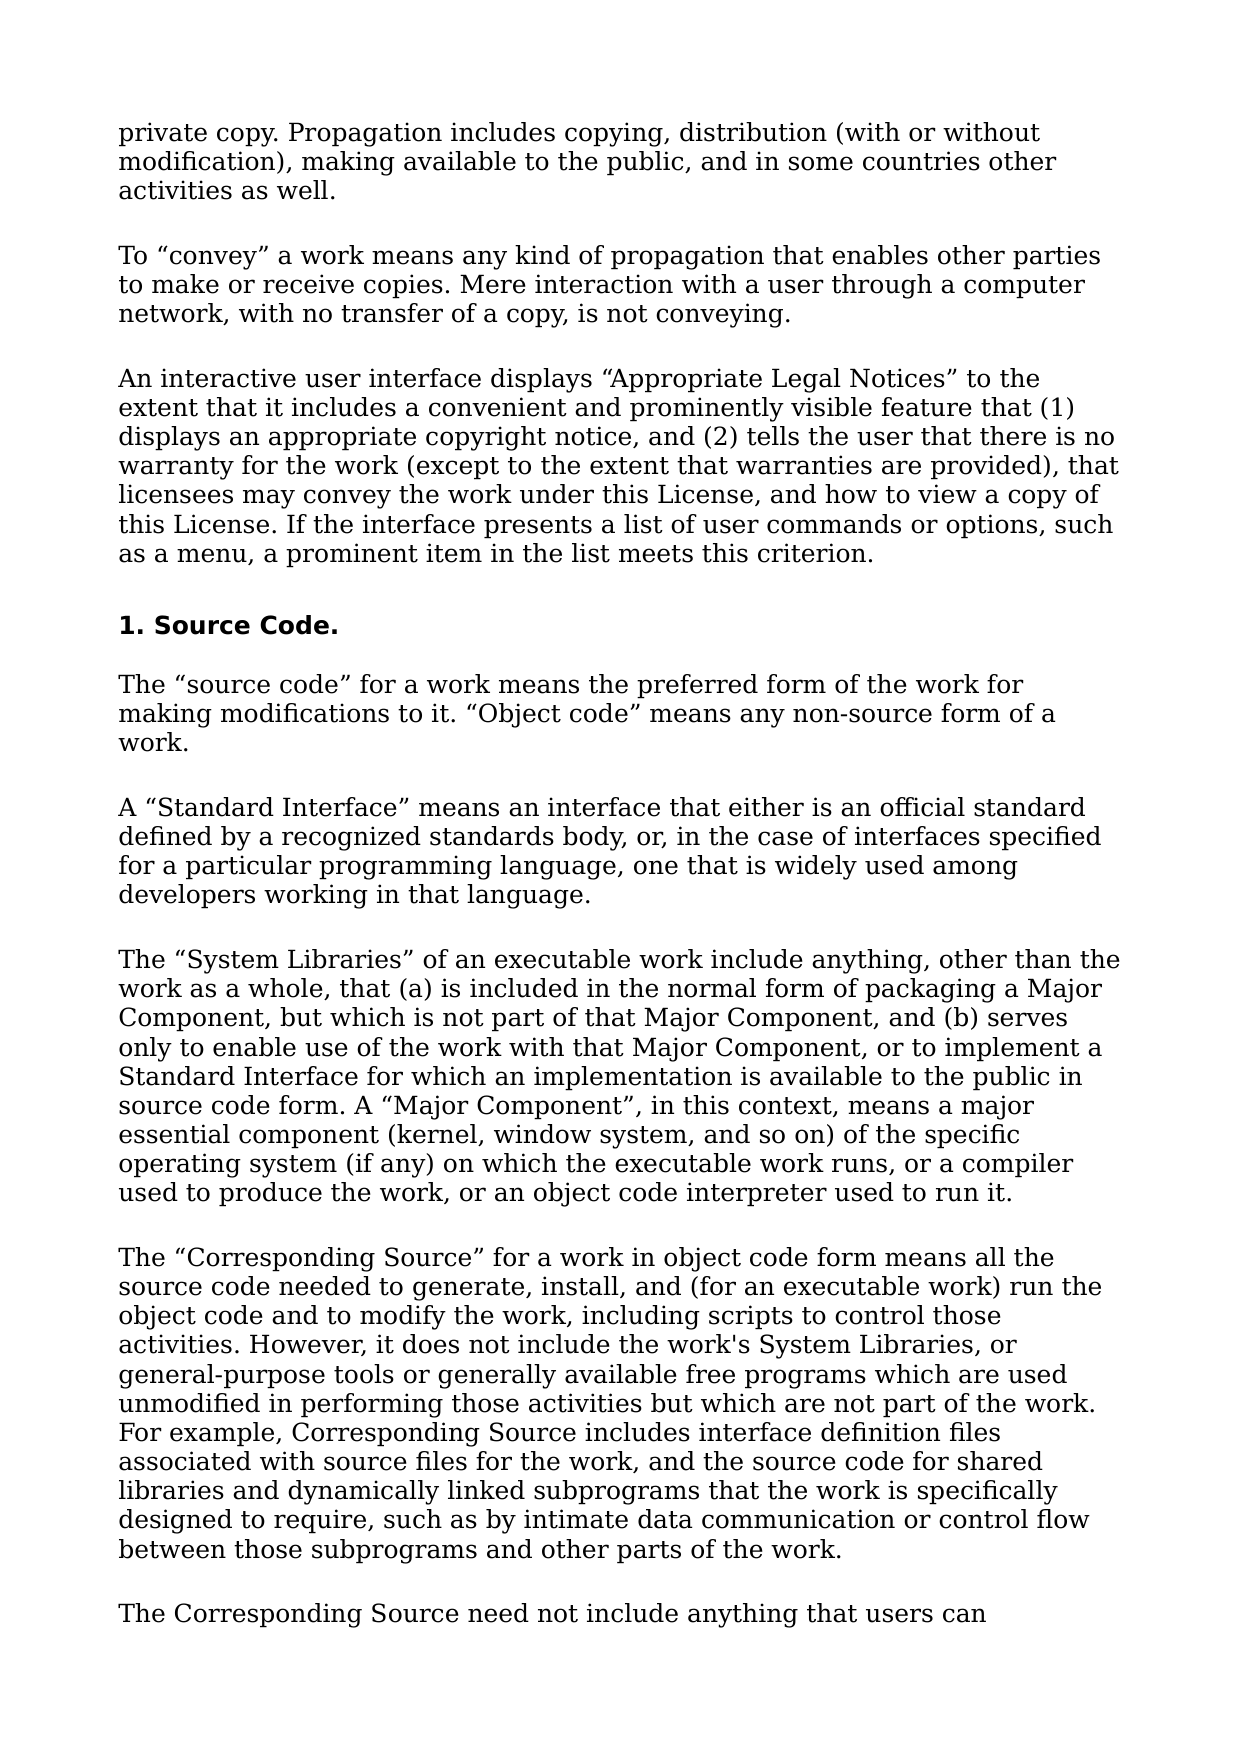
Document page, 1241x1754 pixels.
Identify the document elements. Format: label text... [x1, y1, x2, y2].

text private copy. Propagation includes copying, distribution (with or without modification), making available to the public, and in some countries other activities as well. [118, 118, 1122, 206]
text The Corresponding Source need not include anything that users can [118, 1599, 1122, 1628]
text A “Standard Interface” means an interface that either is an official standard defined by a recognized standards body, or, in the case of interfaces specified for a particular programming language, one that is widely used among developers working in that language. [118, 793, 1122, 910]
text The “Corresponding Source” for a work in object code form means all the source code needed to generate, install, and (for an executable work) run the object code and to modify the work, including scripts to control those activities. However, it does not include the work's System Libraries, or general-purpose tools or generally available free programs which are used unmodified in performing those activities but which are not part of the work. For example, Corresponding Source includes interface definition files associated with source files for the work, and the source code for shared libraries and dynamically linked subprograms that the work is specifically designed to require, such as by intimate data communication or control flow between those subprograms and other parts of the work. [118, 1243, 1122, 1564]
text To “convey” a work means any kind of propagation that enables other parties to make or receive copies. Mere interaction with a user through a computer network, with no transfer of a copy, is not conveying. [118, 241, 1122, 328]
text The “source code” for a work means the preferred form of the work for making modifications to it. “Object code” means any non-source form of a work. [118, 670, 1122, 758]
subtitle 1. Source Code. [118, 611, 1122, 640]
text The “System Libraries” of an executable work include anything, other than the work as a whole, that (a) is included in the normal form of packaging a Major Component, but which is not part of that Major Component, and (b) serves only to enable use of the work with that Major Component, or to implement a Standard Interface for which an implementation is available to the public in source code form. A “Major Component”, in this context, means a major essential component (kernel, window system, and so on) of the specific operating system (if any) on which the executable work runs, or a compiler used to produce the work, or an object code interpreter used to run it. [118, 945, 1122, 1208]
text An interactive user interface displays “Appropriate Legal Notices” to the extent that it includes a convenient and prominently visible feature that (1) displays an appropriate copyright notice, and (2) tells the user that there is no warranty for the work (except to the extent that warranties are provided), that licensees may convey the work under this License, and how to view a copy of this License. If the interface presents a list of user commands or options, such as a menu, a prominent item in the list meets this criterion. [118, 364, 1122, 568]
